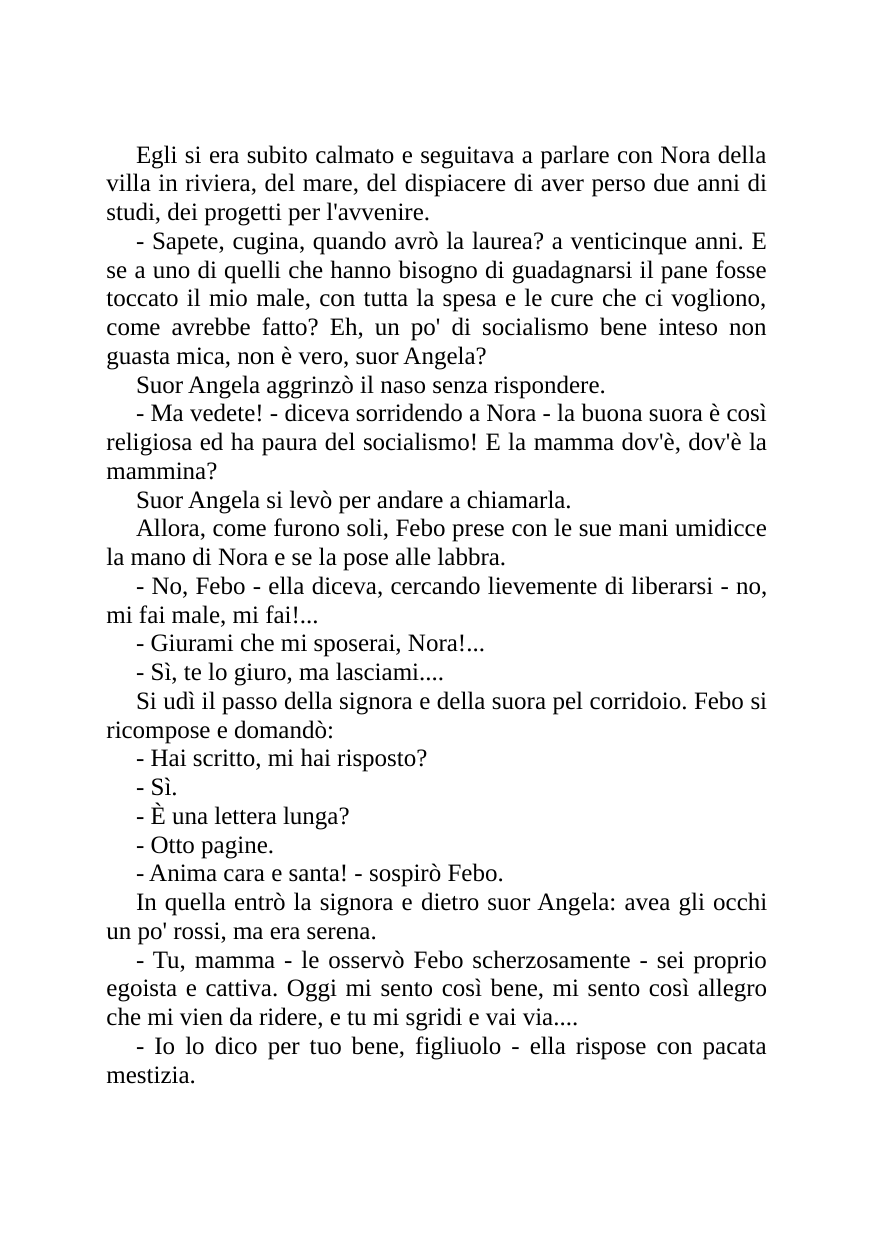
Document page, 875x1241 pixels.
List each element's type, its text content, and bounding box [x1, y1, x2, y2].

text - Tu, mamma - le osservò Febo scherzosamente - sei proprio egoista e cattiva. Oggi mi sento così bene, mi sento così allegro che mi vien da ridere, e tu mi sgridi e vai via.... [106, 945, 768, 1031]
text Egli si era subito calmato e seguitava a parlare con Nora della villa in riviera, del mare, del dispiacere di aver perso due anni di studi, dei progetti per l'avvenire. [106, 140, 768, 226]
text - Ma vedete! - diceva sorridendo a Nora - la buona suora è così religiosa ed ha paura del socialismo! E la mamma dov'è, dov'è la mammina? [106, 398, 768, 485]
text - Anima cara e santa! - sospirò Febo. [106, 858, 768, 887]
text - Giurami che mi sposerai, Nora!... [106, 628, 768, 657]
text Si udì il passo della signora e della suora pel corridoio. Febo si ricompose e domandò: [106, 686, 768, 743]
text - È una lettera lunga? [106, 801, 768, 830]
text Allora, come furono soli, Febo prese con le sue mani umidicce la mano di Nora e se la pose alle labbra. [106, 513, 768, 571]
text - No, Febo - ella diceva, cercando lievemente di liberarsi - no, mi fai male, mi fai!... [106, 571, 768, 628]
text - Sapete, cugina, quando avrò la laurea? a venticinque anni. E se a uno di quelli che hanno bisogno di guadagnarsi il pane fosse toccato il mio male, con tutta la spesa e le cure che ci vogliono, come avrebbe fatto? Eh, un po' di socialismo bene inteso non guasta mica, non è vero, suor Angela? [106, 226, 768, 370]
text Suor Angela si levò per andare a chiamarla. [106, 485, 768, 513]
text - Sì, te lo giuro, ma lasciami.... [106, 657, 768, 686]
text - Io lo dico per tuo bene, figliuolo - ella rispose con pacata mestizia. [106, 1031, 768, 1088]
text - Otto pagine. [106, 830, 768, 858]
text Suor Angela aggrinzò il naso senza rispondere. [106, 370, 768, 398]
text - Hai scritto, mi hai risposto? [106, 743, 768, 772]
text - Sì. [106, 772, 768, 801]
text In quella entrò la signora e dietro suor Angela: avea gli occhi un po' rossi, ma era serena. [106, 887, 768, 945]
